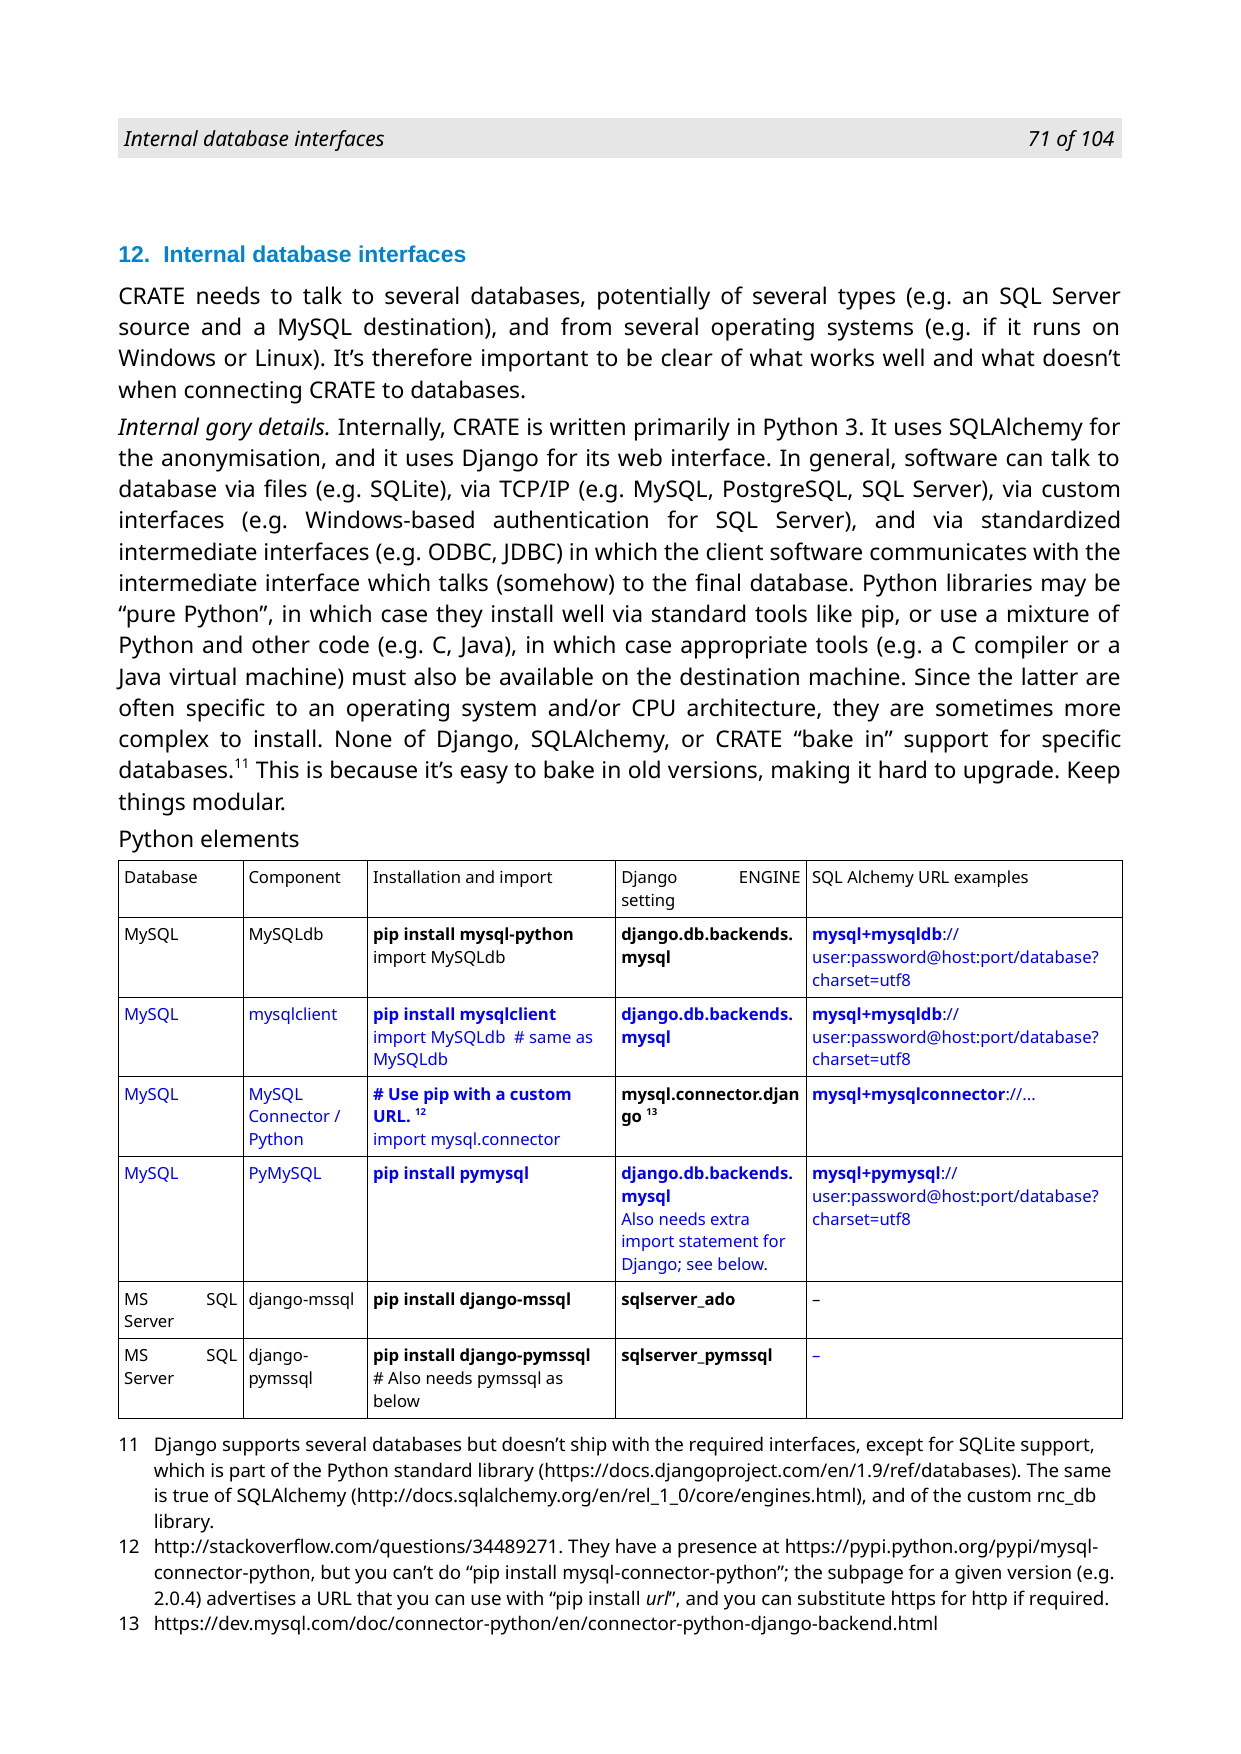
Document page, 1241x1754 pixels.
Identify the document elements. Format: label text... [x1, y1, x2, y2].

table_cell MySQL Connector / Python [244, 1077, 367, 1156]
table_cell django-pymssql [244, 1339, 367, 1418]
table_cell django-mssql [244, 1282, 367, 1338]
table_cell mysql+mysqlconnector://... [807, 1077, 1122, 1156]
table_cell django.db.backends.mysql [616, 918, 806, 997]
table_cell mysqlclient [244, 998, 367, 1076]
table_header Installation and import [368, 861, 615, 917]
table_cell MySQL [119, 918, 243, 997]
table_cell MS SQL Server [119, 1339, 243, 1418]
table_cell django.db.backends.mysql Also needs extra import statement for Django; see below. [616, 1157, 806, 1281]
table_cell pip install django-pymssql # Also needs pymssql as below [368, 1339, 615, 1418]
table_cell PyMySQL [244, 1157, 367, 1281]
table_cell – [807, 1339, 1122, 1418]
text CRATE needs to talk to several databases, potentially of several types (e.g. an SQL Server source and a MySQL destination), and from several operating systems (e.g. if it runs on Windows or Linux). It’s therefore important to be clear of what works well and what doesn’t when connecting CRATE to databases. [118, 280, 1122, 405]
table_header Database [119, 861, 243, 917]
text Django supports several databases but doesn’t ship with the required interfaces, except for SQLite support, which is part of the Python standard library (https://docs.djangoproject.com/en/1.9/ref/databases). The same is true of SQLAlchemy (http://docs.sqlalchemy.org/en/rel_1_0/core/engines.html), and of the custom rnc_db library. [118, 1432, 1122, 1534]
table_cell mysql+mysqldb://user:password@host:port/database?charset=utf8 [807, 918, 1122, 997]
table_cell pip install mysql-python import MySQLdb [368, 918, 615, 997]
table_cell django.db.backends.mysql [616, 998, 806, 1076]
table_header SQL Alchemy URL examples [807, 861, 1122, 917]
text Python elements [118, 823, 1122, 854]
table_cell pip install mysqlclient import MySQLdb # same as MySQLdb [368, 998, 615, 1076]
table_cell mysql.connector.django [616, 1077, 806, 1156]
table_cell # Use pip with a custom URL. import mysql.connector [368, 1077, 615, 1156]
table_cell pip install django-mssql [368, 1282, 615, 1338]
table_cell MySQL [119, 1077, 243, 1156]
table_cell pip install pymysql [368, 1157, 615, 1281]
table_header Django ENGINE setting [616, 861, 806, 917]
table_cell MS SQL Server [119, 1282, 243, 1338]
subtitle Internal database interfaces [118, 241, 1122, 267]
text Internal gory details. Internally, CRATE is written primarily in Python 3. It uses SQLAlchemy for the anonymisation, and it uses Django for its web interface. In general, software can talk to database via files (e.g. SQLite), via TCP/IP (e.g. MySQL, PostgreSQL, SQL Server), via custom interfaces (e.g. Windows-based authentication for SQL Server), and via standardized intermediate interfaces (e.g. ODBC, JDBC) in which the client software communicates with the intermediate interface which talks (somehow) to the final database. Python libraries may be “pure Python”, in which case they install well via standard tools like pip, or use a mixture of Python and other code (e.g. C, Java), in which case appropriate tools (e.g. a C compiler or a Java virtual machine) must also be available on the destination machine. Since the latter are often specific to an operating system and/or CPU architecture, they are sometimes more complex to install. None of Django, SQLAlchemy, or CRATE “bake in” support for specific databases. This is because it’s easy to bake in old versions, making it hard to upgrade. Keep things modular. [118, 411, 1122, 817]
table_cell sqlserver_pymssql [616, 1339, 806, 1418]
table_cell MySQL [119, 998, 243, 1076]
table_cell MySQL [119, 1157, 243, 1281]
table_header Component [244, 861, 367, 917]
table_cell MySQLdb [244, 918, 367, 997]
table_cell sqlserver_ado [616, 1282, 806, 1338]
table_cell – [807, 1282, 1122, 1338]
table_cell mysql+pymysql://user:password@host:port/database?charset=utf8 [807, 1157, 1122, 1281]
table_cell mysql+mysqldb://user:password@host:port/database?charset=utf8 [807, 998, 1122, 1076]
